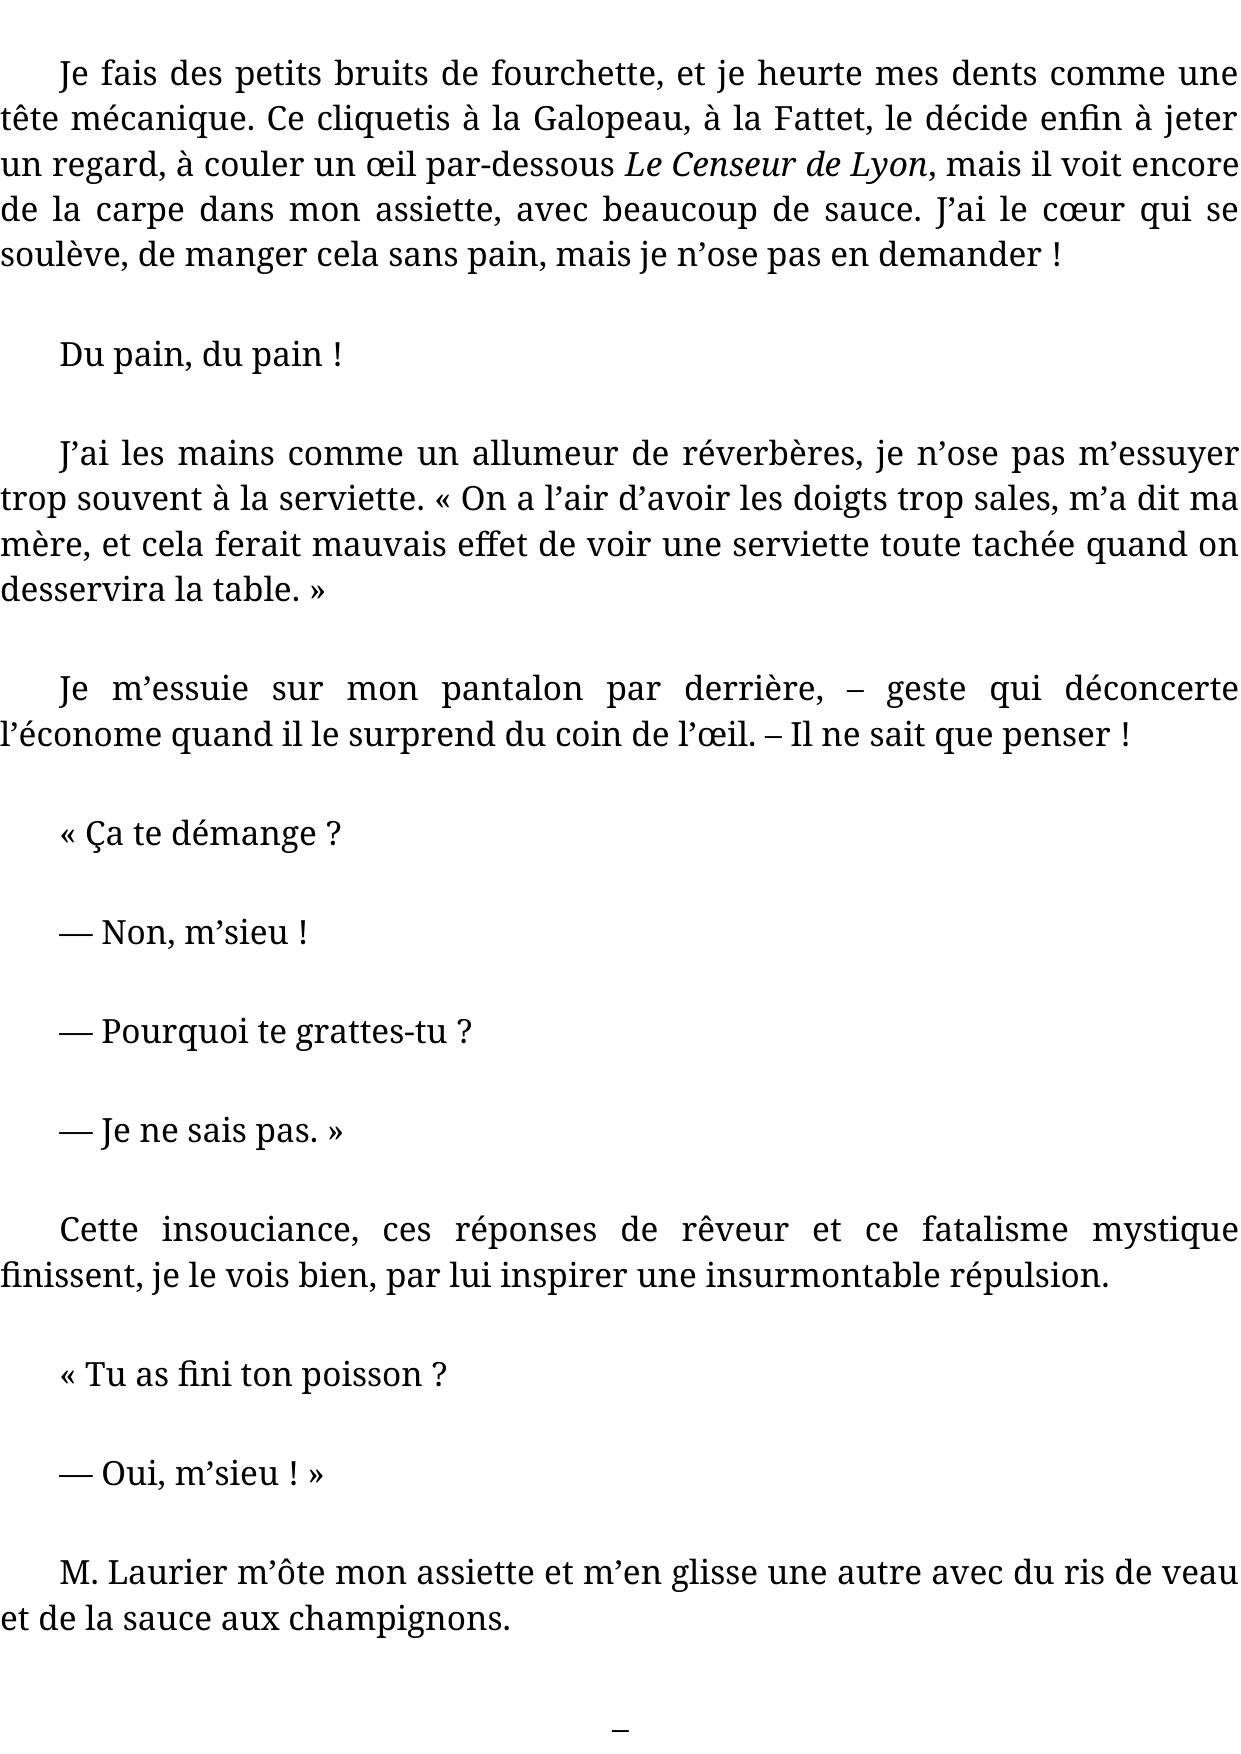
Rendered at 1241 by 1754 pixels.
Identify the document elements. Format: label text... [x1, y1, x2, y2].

text — Non, m’sieu ! [0, 909, 1240, 954]
text Je fais des petits bruits de fourchette, et je heurte mes dents comme une tête mécanique. Ce cliquetis à la Galopeau, à la Fattet, le décide enfin à jeter un regard, à couler un œil par-dessous Le Censeur de Lyon, mais il voit encore de la carpe dans mon assiette, avec beaucoup de sauce. J’ai le cœur qui se soulève, de manger cela sans pain, mais je n’ose pas en demander ! [0, 49, 1240, 277]
text Cette insouciance, ces réponses de rêveur et ce fatalisme mystique finissent, je le vois bien, par lui inspirer une insurmontable répulsion. [0, 1206, 1240, 1297]
text — Oui, m’sieu ! » [0, 1450, 1240, 1495]
text Du pain, du pain ! [0, 330, 1240, 376]
text Je m’essuie sur mon pantalon par derrière, – geste qui déconcerte l’économe quand il le surprend du coin de l’œil. – Il ne sait que penser ! [0, 665, 1240, 756]
text « Ça te démange ? [0, 809, 1240, 855]
text — Je ne sais pas. » [0, 1107, 1240, 1152]
text M. Laurier m’ôte mon assiette et m’en glisse une autre avec du ris de veau et de la sauce aux champignons. [0, 1549, 1240, 1640]
text J’ai les mains comme un allumeur de réverbères, je n’ose pas m’essuyer trop souvent à la serviette. « On a l’air d’avoir les doigts trop sales, m’a dit ma mère, et cela ferait mauvais effet de voir une serviette toute tachée quand on desservira la table. » [0, 429, 1240, 611]
text — Pourquoi te grattes-tu ? [0, 1008, 1240, 1053]
text « Tu as fini ton poisson ? [0, 1351, 1240, 1396]
